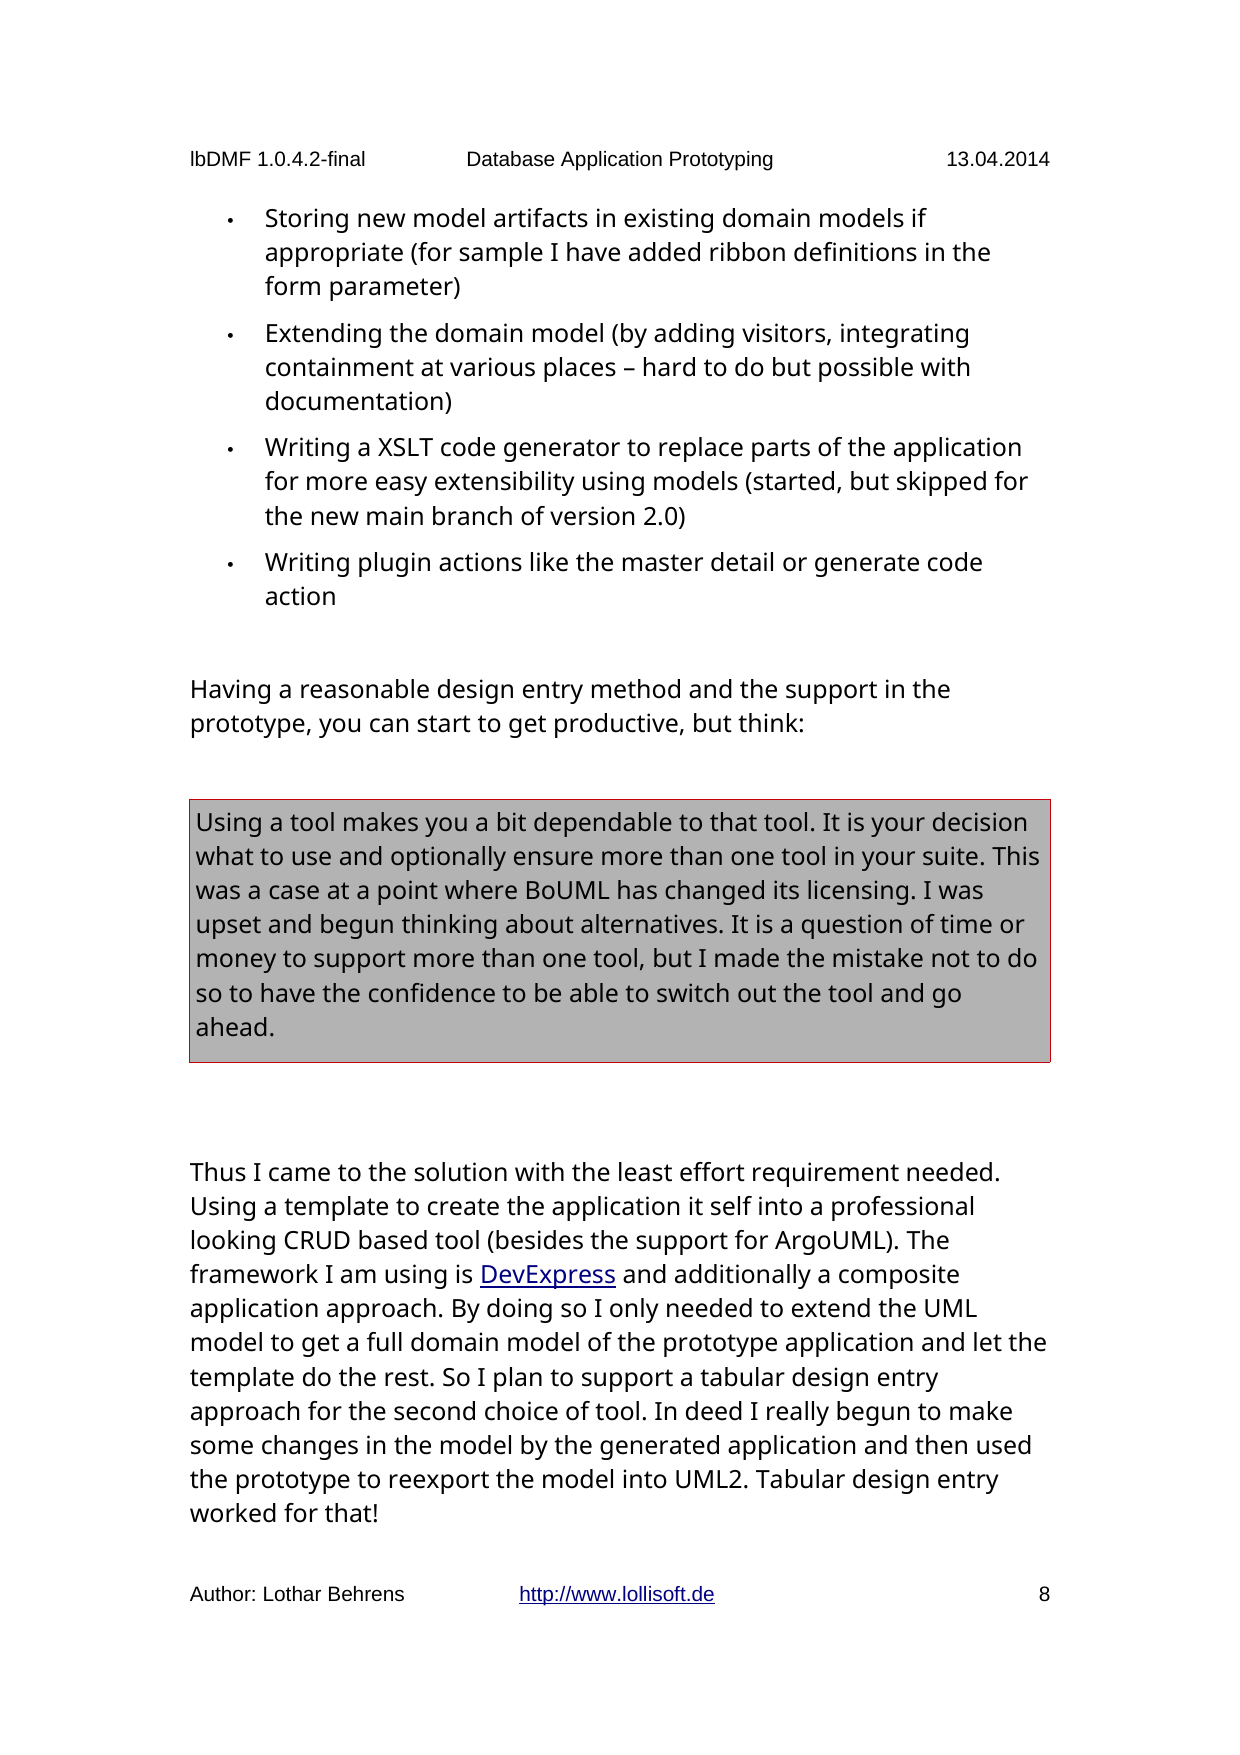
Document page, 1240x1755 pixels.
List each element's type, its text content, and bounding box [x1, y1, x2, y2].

list Storing new model artifacts in existing domain models if appropriate (for sample I have added ribbon definitions in the form parameter) [227, 201, 1050, 303]
list Writing plugin actions like the master detail or generate code action [227, 545, 1050, 613]
text Having a reasonable design entry method and the support in the prototype, you can start to get productive, but think: [189, 672, 1050, 740]
list Writing a XSLT code generator to replace parts of the application for more easy extensibility using models (started, but skipped for the new main branch of version 2.0) [227, 430, 1050, 532]
list Extending the domain model (by adding visitors, integrating containment at various places – hard to do but possible with documentation) [227, 315, 1050, 417]
table_header Using a tool makes you a bit dependable to that tool. It is your decision what to use and optionally ensure more than one tool in your suite. This was a case at a point where BoUML has changed its licensing. I was upset and begun thinking about alternatives. It is a question of time or money to support more than one tool, but I made the mistake not to do so to have the confidence to be able to switch out the tool and go ahead. [190, 800, 1050, 1062]
text Thus I came to the solution with the least effort requirement needed. Using a template to create the application it self into a professional looking CRUD based tool (besides the support for ArgoUML). The framework I am using is DevExpress and additionally a composite application approach. By doing so I only needed to extend the UML model to get a full domain model of the prototype application and let the template do the rest. So I plan to support a tabular design entry approach for the second choice of tool. In deed I really begun to make some changes in the model by the generated application and then used the prototype to reexport the model into UML2. Tabular design entry worked for that! [189, 1155, 1050, 1529]
